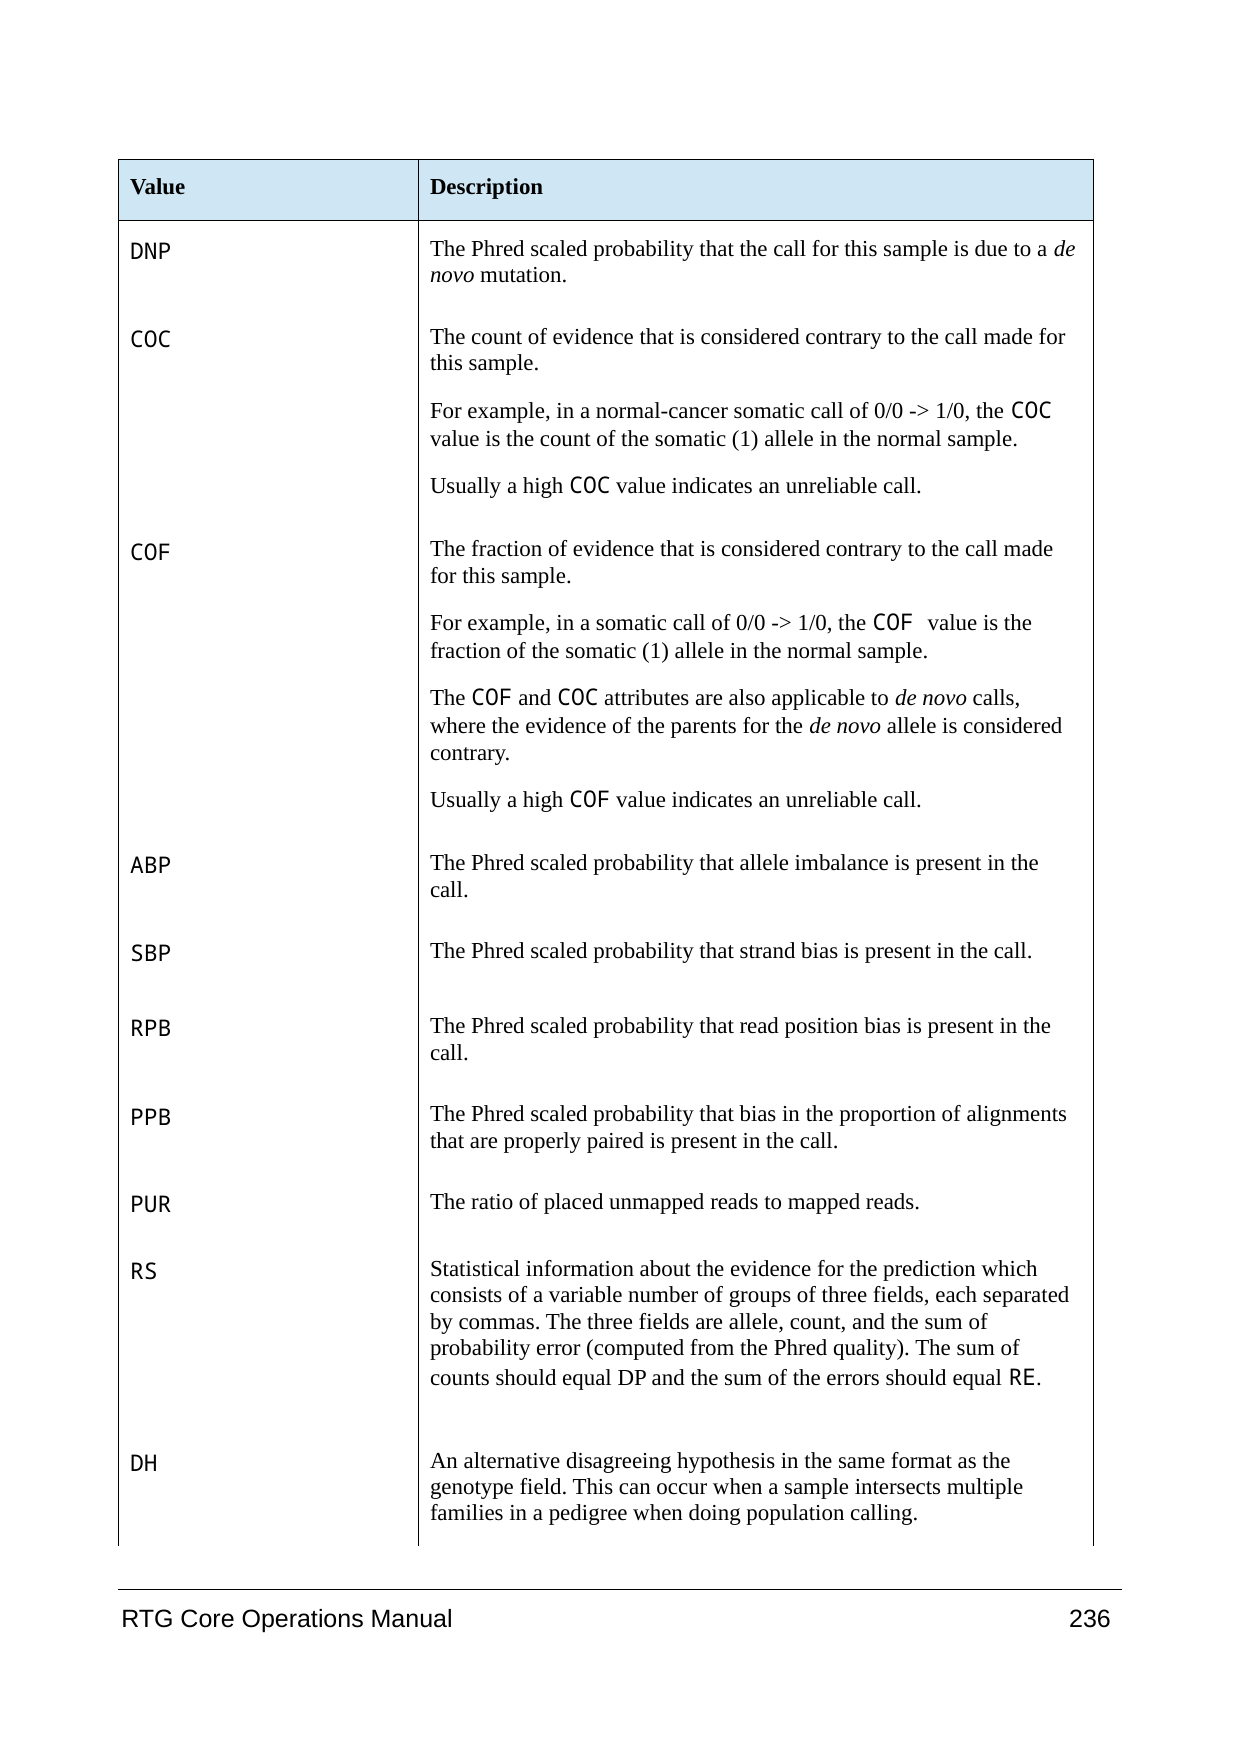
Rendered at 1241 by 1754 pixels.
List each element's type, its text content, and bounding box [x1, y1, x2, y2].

table_cell COC [119, 309, 418, 521]
table_cell RS [119, 1240, 418, 1432]
table_cell The fraction of evidence that is considered contrary to the call made for this sample. For example, in a somatic call of 0/0 -> 1/0, the COF value is the fraction of the somatic (1) allele in the normal sample. The COF and COC attributes are also applicable to de novo calls, where the evidence of the parents for the de novo allele is considered contrary. Usually a high COF value indicates an unreliable call. [419, 521, 1093, 835]
table_cell PPB [119, 1086, 418, 1174]
table_cell The Phred scaled probability that bias in the proportion of alignments that are properly paired is present in the call. [419, 1086, 1093, 1174]
table_cell DH [119, 1432, 418, 1546]
table_cell ABP [119, 835, 418, 923]
table_cell The Phred scaled probability that the call for this sample is due to a de novo mutation. [419, 221, 1093, 308]
table_cell The count of evidence that is considered contrary to the call made for this sample. For example, in a normal-cancer somatic call of 0/0 -> 1/0, the COC value is the count of the somatic (1) allele in the normal sample. Usually a high COC value indicates an unreliable call. [419, 309, 1093, 521]
table_cell COF [119, 521, 418, 835]
table_cell The ratio of placed unmapped reads to mapped reads. [419, 1174, 1093, 1240]
table_cell The Phred scaled probability that strand bias is present in the call. [419, 923, 1093, 998]
table_header Description [419, 160, 1093, 220]
table_cell The Phred scaled probability that read position bias is present in the call. [419, 998, 1093, 1086]
table_cell SBP [119, 923, 418, 998]
table_cell RPB [119, 998, 418, 1086]
table_header Value [119, 160, 418, 220]
table_cell The Phred scaled probability that allele imbalance is present in the call. [419, 835, 1093, 923]
table_cell DNP [119, 221, 418, 308]
table_cell PUR [119, 1174, 418, 1240]
table_cell Statistical information about the evidence for the prediction which consists of a variable number of groups of three fields, each separated by commas. The three fields are allele, count, and the sum of probability error (computed from the Phred quality). The sum of counts should equal DP and the sum of the errors should equal RE. [419, 1240, 1093, 1432]
table_cell An alternative disagreeing hypothesis in the same format as the genotype field. This can occur when a sample intersects multiple families in a pedigree when doing population calling. [419, 1432, 1093, 1546]
